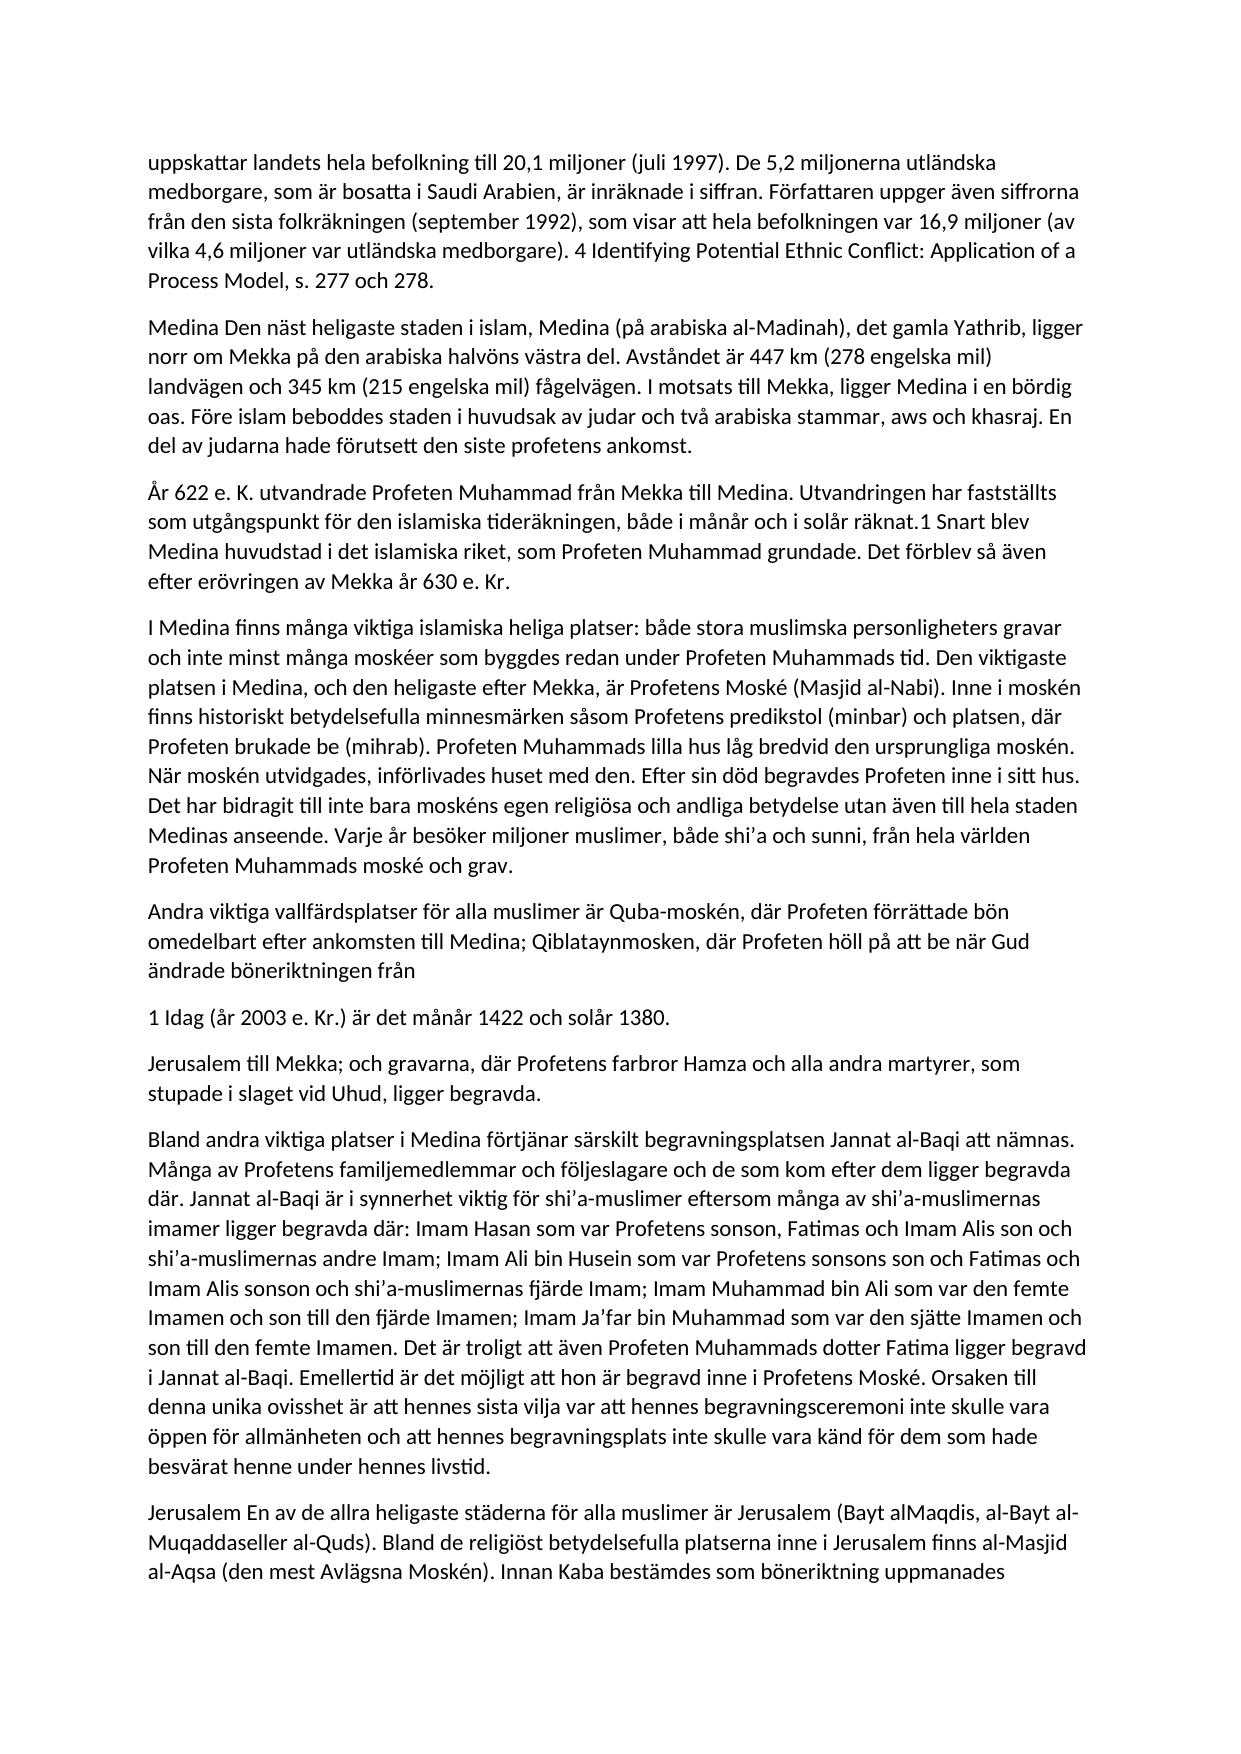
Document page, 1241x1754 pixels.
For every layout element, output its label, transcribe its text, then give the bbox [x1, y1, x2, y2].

text Jerusalem En av de allra heligaste städerna för alla muslimer är Jerusalem (Bayt alMaqdis, al-Bayt al-Muqaddaseller al-Quds). Bland de religiöst betydelsefulla platserna inne i Jerusalem finns al-Masjid al-Aqsa (den mest Avlägsna Moskén). Innan Kaba bestämdes som böneriktning uppmanades [148, 1498, 1093, 1586]
text Jerusalem till Mekka; och gravarna, där Profetens farbror Hamza och alla andra martyrer, som stupade i slaget vid Uhud, ligger begravda. [148, 1049, 1093, 1107]
text Andra viktiga vallfärdsplatser för alla muslimer är Quba-moskén, där Profeten förrättade bön omedelbart efter ankomsten till Medina; Qiblataynmosken, där Profeten höll på att be när Gud ändrade böneriktningen från [148, 897, 1093, 984]
text I Medina finns många viktiga islamiska heliga platser: både stora muslimska personligheters gravar och inte minst många moskéer som byggdes redan under Profeten Muhammads tid. Den viktigaste platsen i Medina, och den heligaste efter Mekka, är Profetens Moské (Masjid al-Nabi). Inne i moskén finns historiskt betydelsefulla minnesmärken såsom Profetens predikstol (minbar) och platsen, där Profeten brukade be (mihrab). Profeten Muhammads lilla hus låg bredvid den ursprungliga moskén. När moskén utvidgades, införlivades huset med den. Efter sin död begravdes Profeten inne i sitt hus. Det har bidragit till inte bara moskéns egen religiösa och andliga betydelse utan även till hela staden Medinas anseende. Varje år besöker miljoner muslimer, både shi’a och sunni, från hela världen Profeten Muhammads moské och grav. [148, 613, 1093, 879]
text uppskattar landets hela befolkning till 20,1 miljoner (juli 1997). De 5,2 miljonerna utländska medborgare, som är bosatta i Saudi Arabien, är inräknade i siffran. Författaren uppger även siffrorna från den sista folkräkningen (september 1992), som visar att hela befolkningen var 16,9 miljoner (av vilka 4,6 miljoner var utländska medborgare). 4 Identifying Potential Ethnic Conflict: Application of a Process Model, s. 277 och 278. [148, 148, 1093, 294]
text År 622 e. K. utvandrade Profeten Muhammad från Mekka till Medina. Utvandringen har fastställts som utgångspunkt för den islamiska tideräkningen, både i månår och i solår räknat.1 Snart blev Medina huvudstad i det islamiska riket, som Profeten Muhammad grundade. Det förblev så även efter erövringen av Mekka år 630 e. Kr. [148, 478, 1093, 595]
text Bland andra viktiga platser i Medina förtjänar särskilt begravningsplatsen Jannat al-Baqi att nämnas. Många av Profetens familjemedlemmar och följeslagare och de som kom efter dem ligger begravda där. Jannat al-Baqi är i synnerhet viktig för shi’a-muslimer eftersom många av shi’a-muslimernas imamer ligger begravda där: Imam Hasan som var Profetens sonson, Fatimas och Imam Alis son och shi’a-muslimernas andre Imam; Imam Ali bin Husein som var Profetens sonsons son och Fatimas och Imam Alis sonson och shi’a-muslimernas fjärde Imam; Imam Muhammad bin Ali som var den femte Imamen och son till den fjärde Imamen; Imam Ja’far bin Muhammad som var den sjätte Imamen och son till den femte Imamen. Det är troligt att även Profeten Muhammads dotter Fatima ligger begravd i Jannat al-Baqi. Emellertid är det möjligt att hon är begravd inne i Profetens Moské. Orsaken till denna unika ovisshet är att hennes sista vilja var att hennes begravningsceremoni inte skulle vara öppen för allmänheten och att hennes begravningsplats inte skulle vara känd för dem som hade besvärat henne under hennes livstid. [148, 1125, 1093, 1480]
text 1 Idag (år 2003 e. Kr.) är det månår 1422 och solår 1380. [148, 1003, 1093, 1031]
text Medina Den näst heligaste staden i islam, Medina (på arabiska al-Madinah), det gamla Yathrib, ligger norr om Mekka på den arabiska halvöns västra del. Avståndet är 447 km (278 engelska mil) landvägen och 345 km (215 engelska mil) fågelvägen. I motsats till Mekka, ligger Medina i en bördig oas. Före islam beboddes staden i huvudsak av judar och två arabiska stammar, aws och khasraj. En del av judarna hade förutsett den siste profetens ankomst. [148, 313, 1093, 459]
